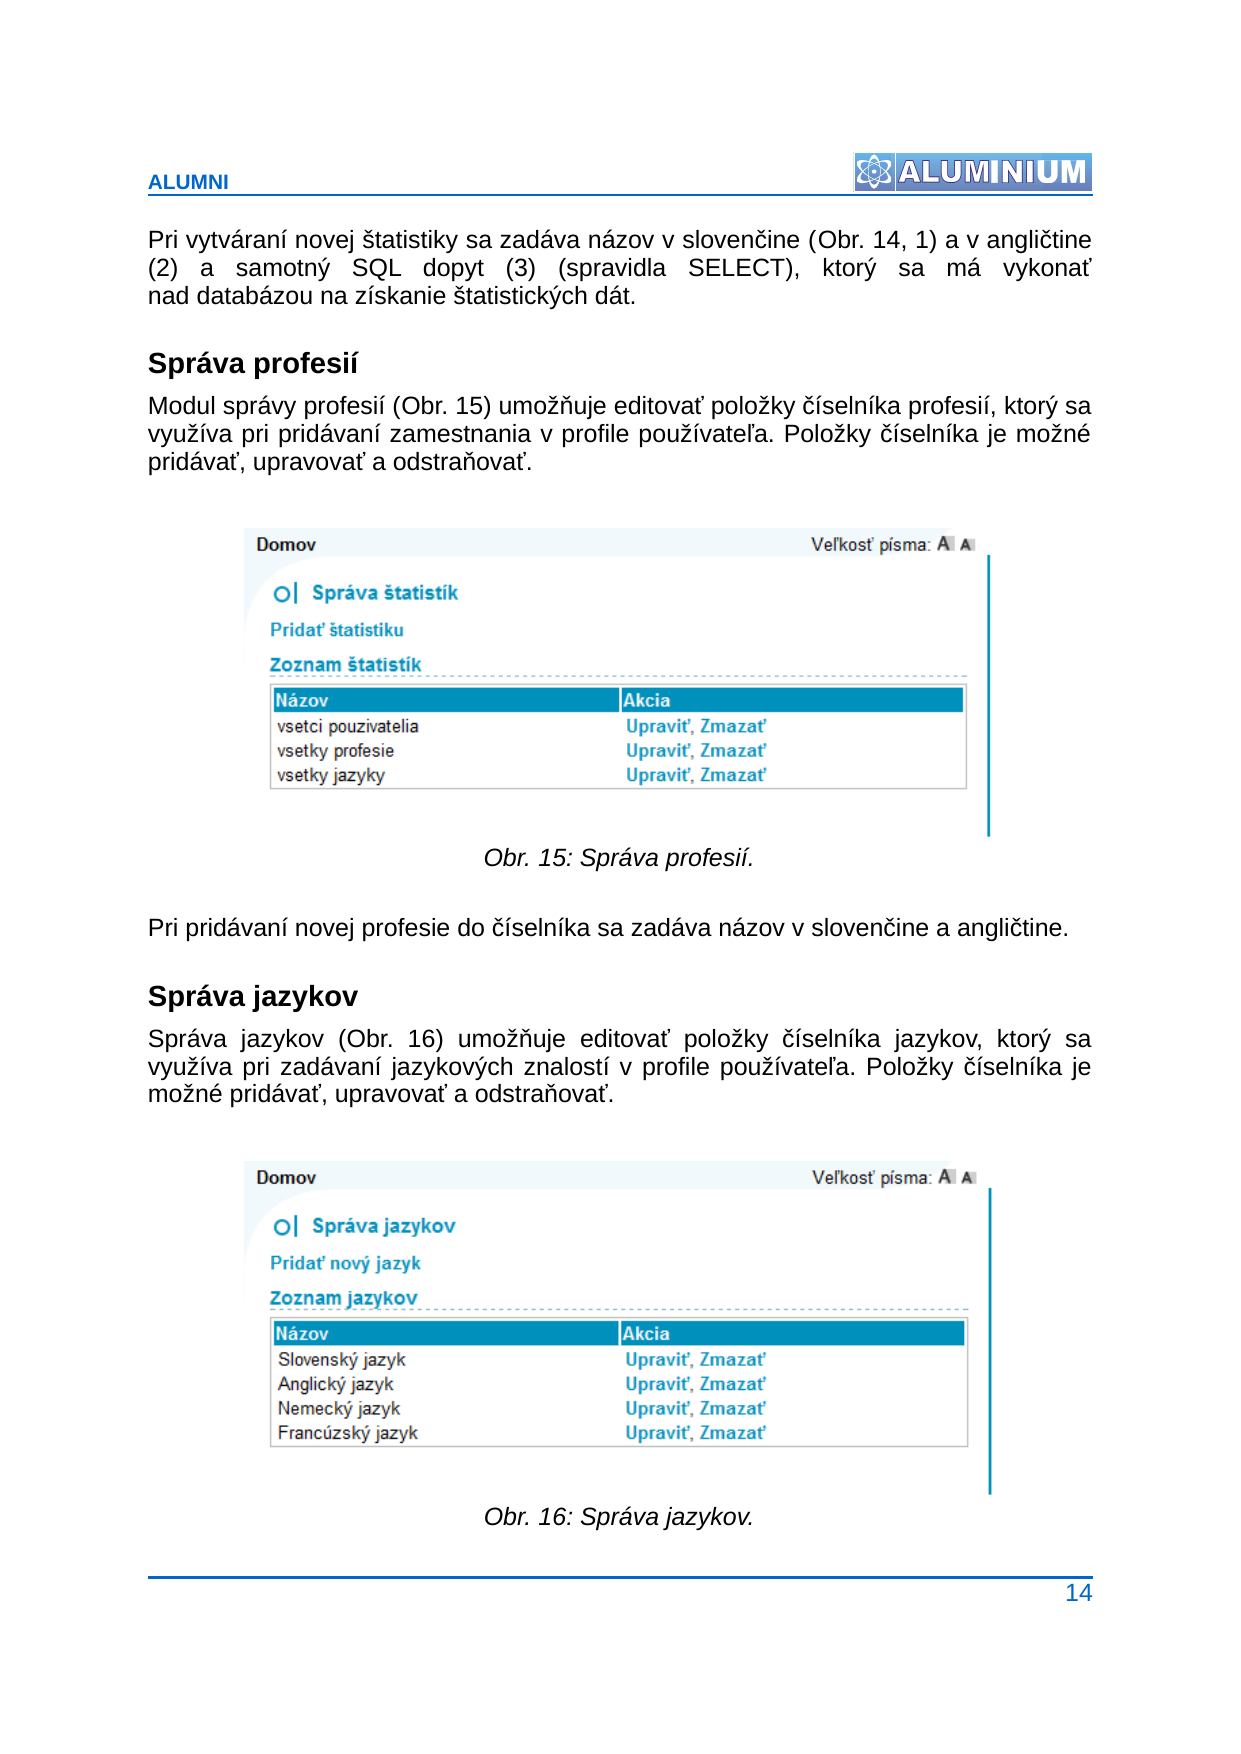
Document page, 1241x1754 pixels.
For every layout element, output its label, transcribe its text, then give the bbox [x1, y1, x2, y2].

subtitle Správa jazykov [148, 979, 1093, 1012]
text Pri vytváraní novej štatistiky sa zadáva názov v slovenčine (Obr. 14, 1) a v angličtine (2) a samotný SQL dopyt (3) (spravidla SELECT), ktorý sa má vykonať nad databázou na získanie štatistických dát. [148, 226, 1093, 309]
picture [243, 1161, 997, 1503]
text Pri pridávaní novej profesie do číselníka sa zadáva názov v slovenčine a angličtine. [148, 914, 1093, 942]
picture [243, 528, 997, 845]
subtitle Správa profesií [148, 347, 1093, 379]
text Obr. 15: Správa profesií. [240, 845, 1000, 872]
text Modul správy profesií (Obr. 15) umožňuje editovať položky číselníka profesií, ktorý sa využíva pri pridávaní zamestnania v profile používateľa. Položky číselníka je možné pridávať, upravovať a odstraňovať. [148, 392, 1093, 475]
text Správa jazykov (Obr. 16) umožňuje editovať položky číselníka jazykov, ktorý sa využíva pri zadávaní jazykových znalostí v profile používateľa. Položky číselníka je možné pridávať, upravovať a odstraňovať. [148, 1024, 1093, 1108]
text Obr. 16: Správa jazykov. [238, 1503, 1002, 1530]
